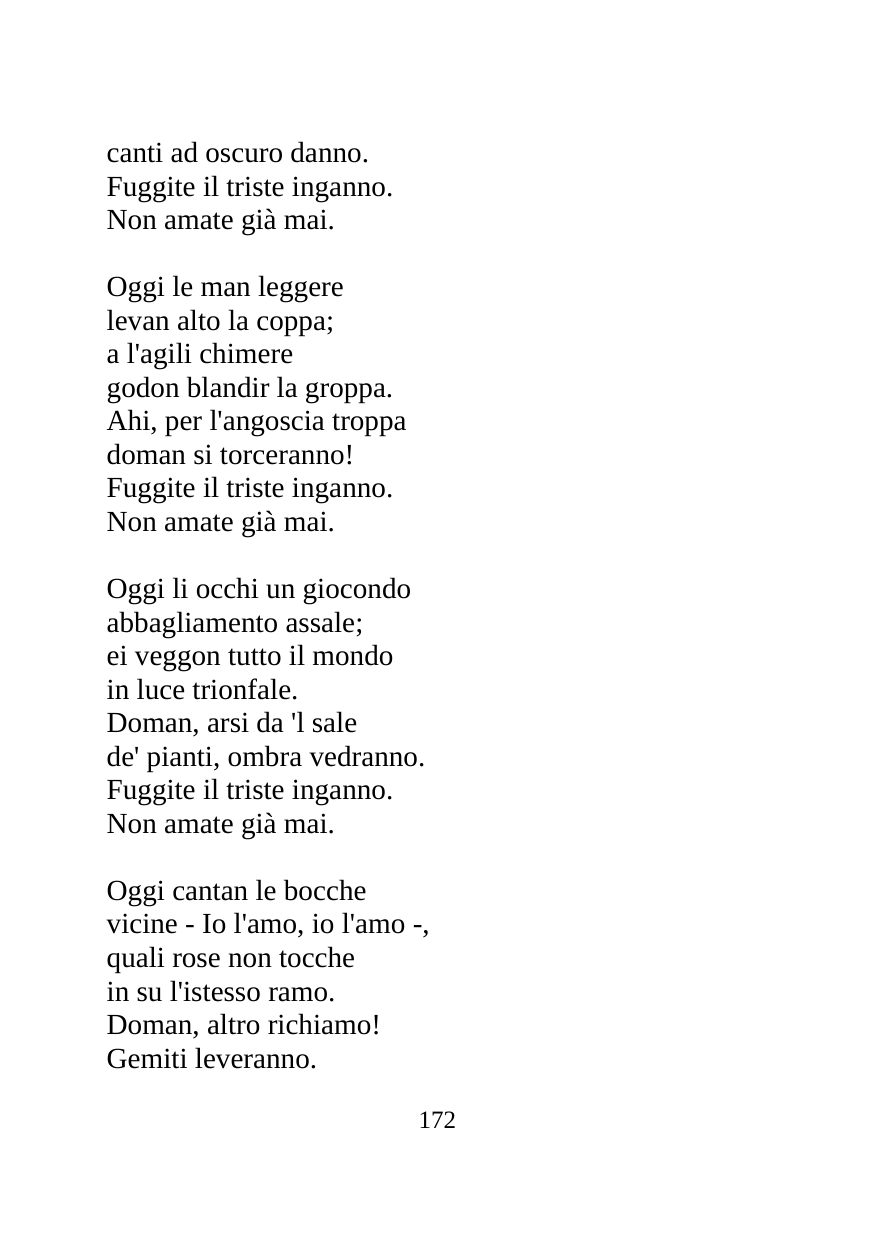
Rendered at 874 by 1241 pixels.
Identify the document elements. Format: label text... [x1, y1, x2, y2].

text godon blandir la groppa. [106, 370, 768, 403]
text Oggi li occhi un giocondo [106, 571, 768, 605]
text in luce trionfale. [106, 672, 768, 705]
text Fuggite il triste inganno. [106, 471, 768, 504]
text de' pianti, ombra vedranno. [106, 739, 768, 772]
text Gemiti leveranno. [106, 1041, 768, 1074]
text a l'agili chimere [106, 336, 768, 370]
text ei veggon tutto il mondo [106, 638, 768, 672]
text doman si torceranno! [106, 437, 768, 471]
text abbagliamento assale; [106, 605, 768, 638]
text canti ad oscuro danno. [106, 135, 768, 169]
text Doman, altro richiamo! [106, 1007, 768, 1041]
text quali rose non tocche [106, 940, 768, 974]
text Oggi le man leggere [106, 269, 768, 303]
text Fuggite il triste inganno. [106, 772, 768, 806]
text Non amate già mai. [106, 202, 768, 236]
text Non amate già mai. [106, 504, 768, 538]
text vicine - Io l'amo, io l'amo -, [106, 907, 768, 940]
text in su l'istesso ramo. [106, 974, 768, 1007]
text Fuggite il triste inganno. [106, 169, 768, 202]
text Doman, arsi da 'l sale [106, 705, 768, 739]
text Oggi cantan le bocche [106, 873, 768, 907]
text Ahi, per l'angoscia troppa [106, 403, 768, 437]
text levan alto la coppa; [106, 303, 768, 336]
text Non amate già mai. [106, 806, 768, 839]
